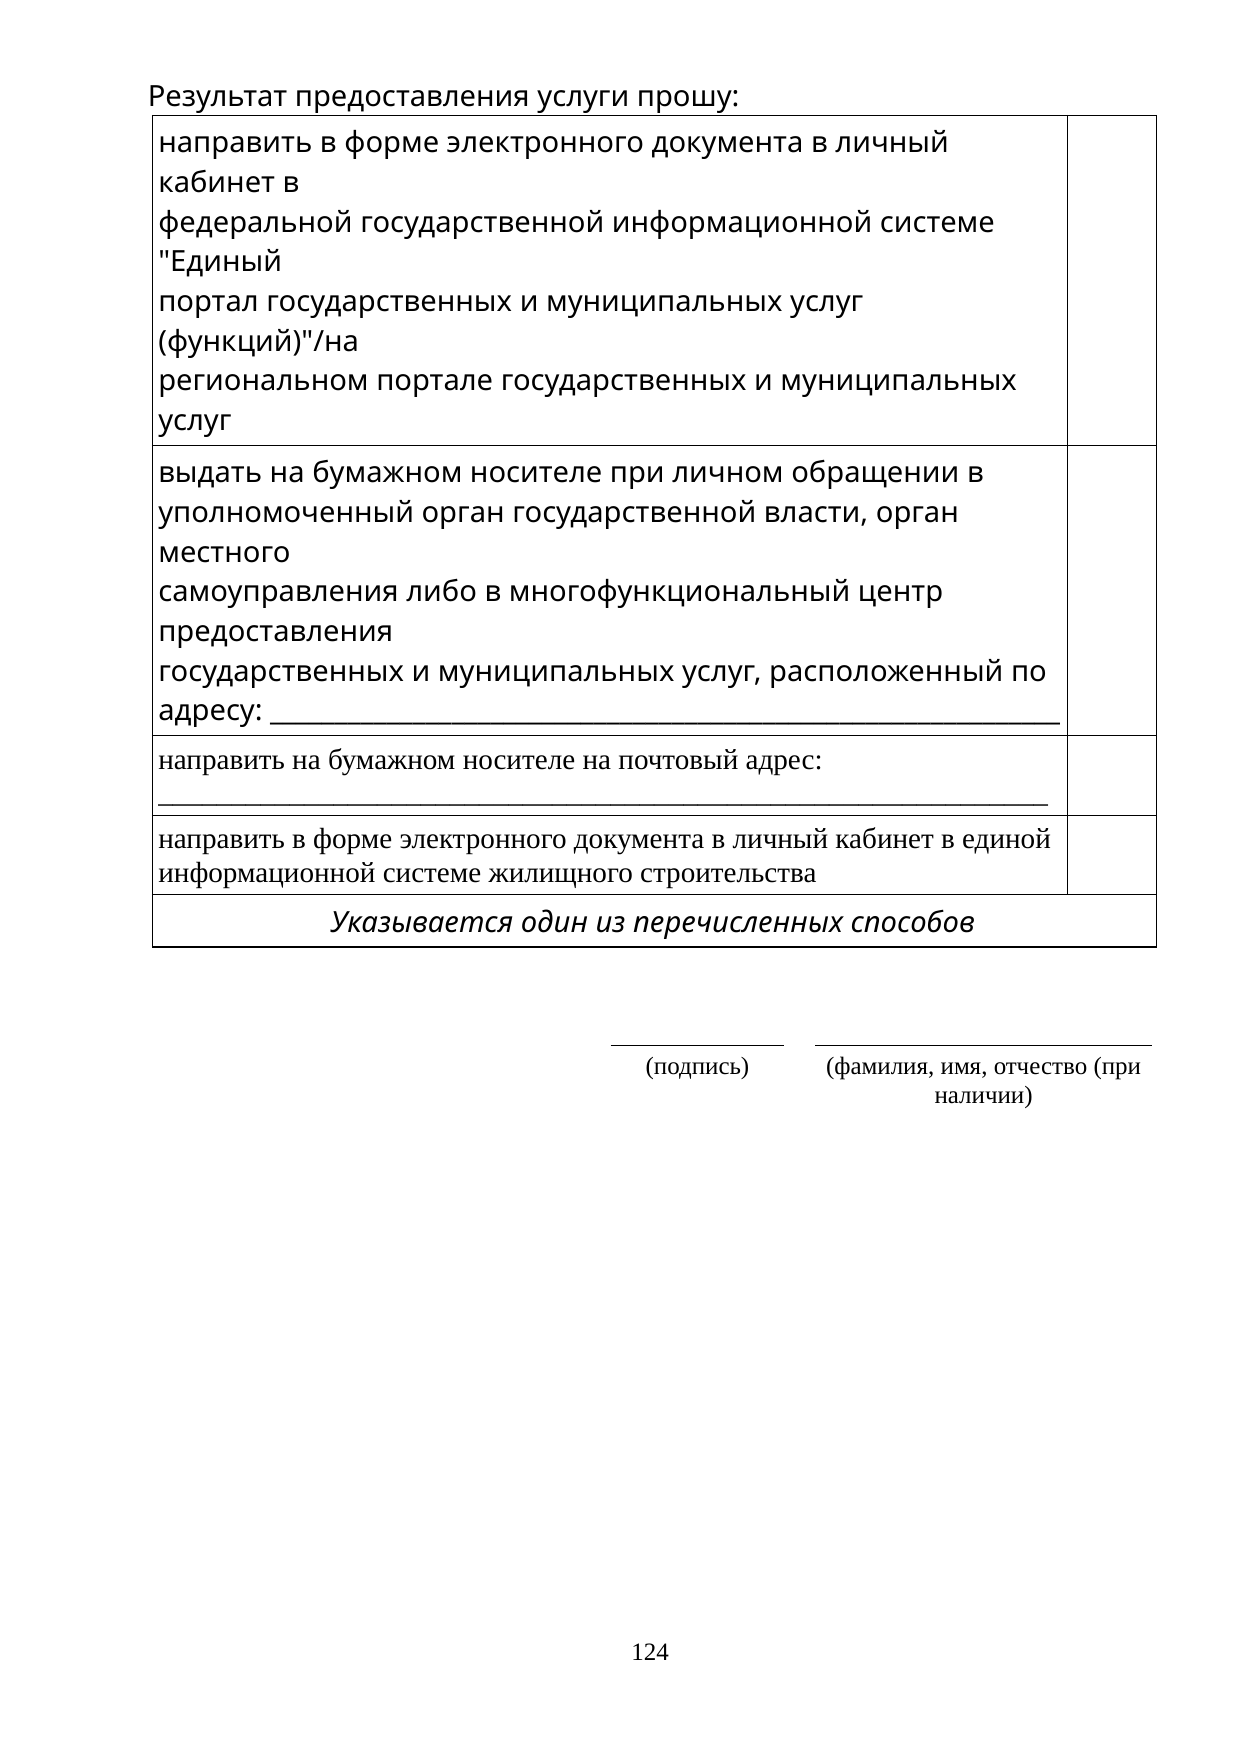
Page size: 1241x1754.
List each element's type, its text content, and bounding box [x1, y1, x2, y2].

table_cell (фамилия, имя, отчество (при наличии) [815, 1046, 1152, 1118]
table_header направить в форме электронного документа в личный кабинет в федеральной государственной информационной системе "Единый портал государственных и муниципальных услуг (функций)"/на региональном портале государственных и муниципальных услуг [153, 116, 1067, 445]
table_cell выдать на бумажном носителе при личном обращении в уполномоченный орган государственной власти, орган местного самоуправления либо в многофункциональный центр предоставления государственных и муниципальных услуг, расположенный по адресу: _____________________________________________________________ [153, 446, 1067, 735]
text Результат предоставления услуги прошу: [148, 75, 1152, 115]
table_cell [1068, 736, 1156, 814]
table_cell [784, 1045, 815, 1118]
table_cell (подпись) [611, 1046, 784, 1118]
table_header [784, 1005, 815, 1045]
table_cell направить в форме электронного документа в личный кабинет в единой информационной системе жилищного строительства [153, 816, 1067, 894]
table_cell [1068, 446, 1156, 735]
table_cell направить на бумажном носителе на почтовый адрес: _____________________________________________________________ [153, 736, 1067, 814]
table_header [1068, 116, 1156, 445]
table_header [815, 1005, 1152, 1045]
table_header [611, 1005, 784, 1045]
table_cell Указывается один из перечисленных способов [153, 895, 1156, 946]
table_cell [1068, 816, 1156, 894]
